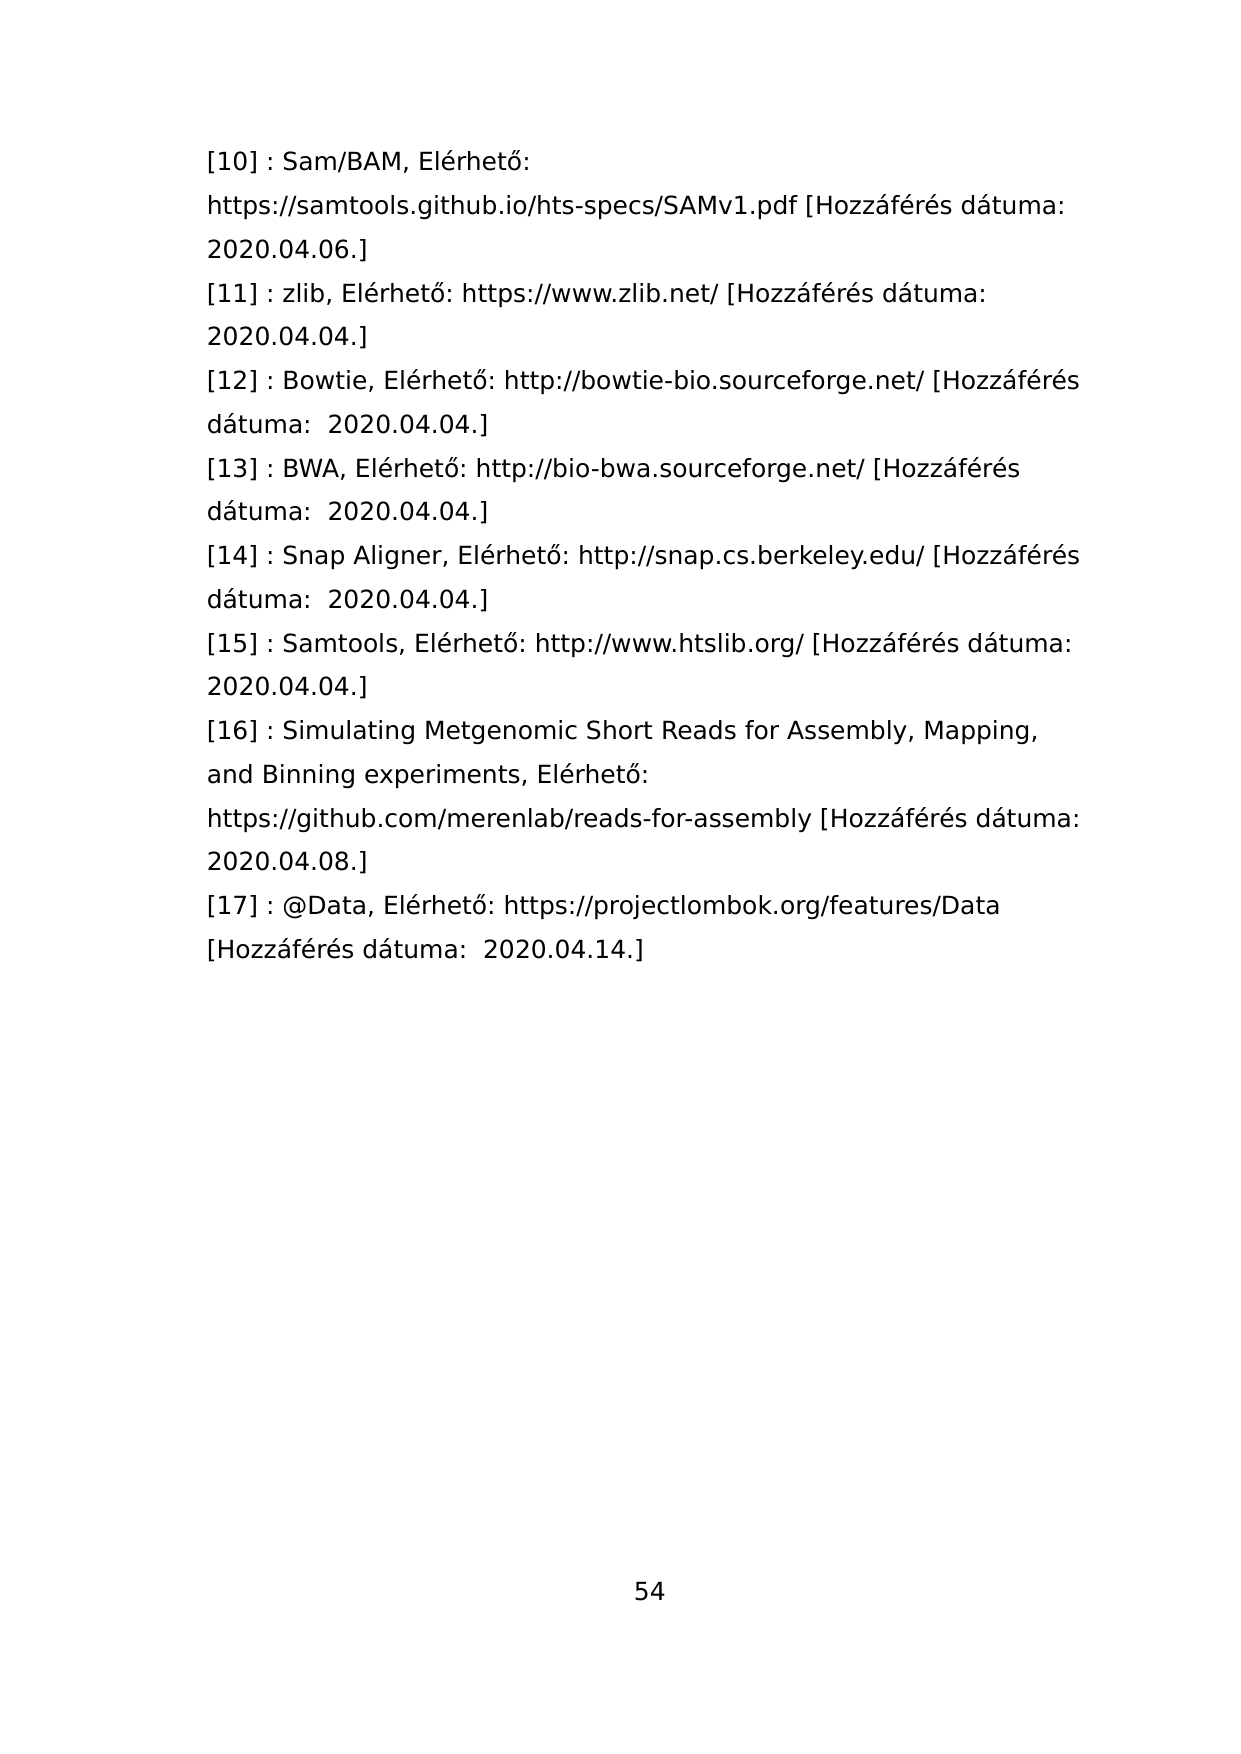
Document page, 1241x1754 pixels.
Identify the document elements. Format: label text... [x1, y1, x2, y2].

text [12] : Bowtie, Elérhető: http://bowtie-bio.sourceforge.net/ [Hozzáférés dátuma: 2020.04.04.] [207, 366, 1093, 439]
text [13] : BWA, Elérhető: http://bio-bwa.sourceforge.net/ [Hozzáférés dátuma: 2020.04.04.] [207, 454, 1093, 527]
text [16] : Simulating Metgenomic Short Reads for Assembly, Mapping, and Binning experiments, Elérhető: https://github.com/merenlab/reads-for-assembly [Hozzáférés dátuma: 2020.04.08.] [207, 716, 1093, 877]
text [17] : @Data, Elérhető: https://projectlombok.org/features/Data [Hozzáférés dátuma: 2020.04.14.] [207, 891, 1093, 964]
text [11] : zlib, Elérhető: https://www.zlib.net/ [Hozzáférés dátuma: 2020.04.04.] [207, 279, 1093, 352]
text [14] : Snap Aligner, Elérhető: http://snap.cs.berkeley.edu/ [Hozzáférés dátuma: 2020.04.04.] [207, 541, 1093, 614]
text [15] : Samtools, Elérhető: http://www.htslib.org/ [Hozzáférés dátuma: 2020.04.04.] [207, 629, 1093, 702]
text [10] : Sam/BAM, Elérhető: https://samtools.github.io/hts-specs/SAMv1.pdf [Hozzáférés dátuma: 2020.04.06.] [207, 148, 1093, 264]
